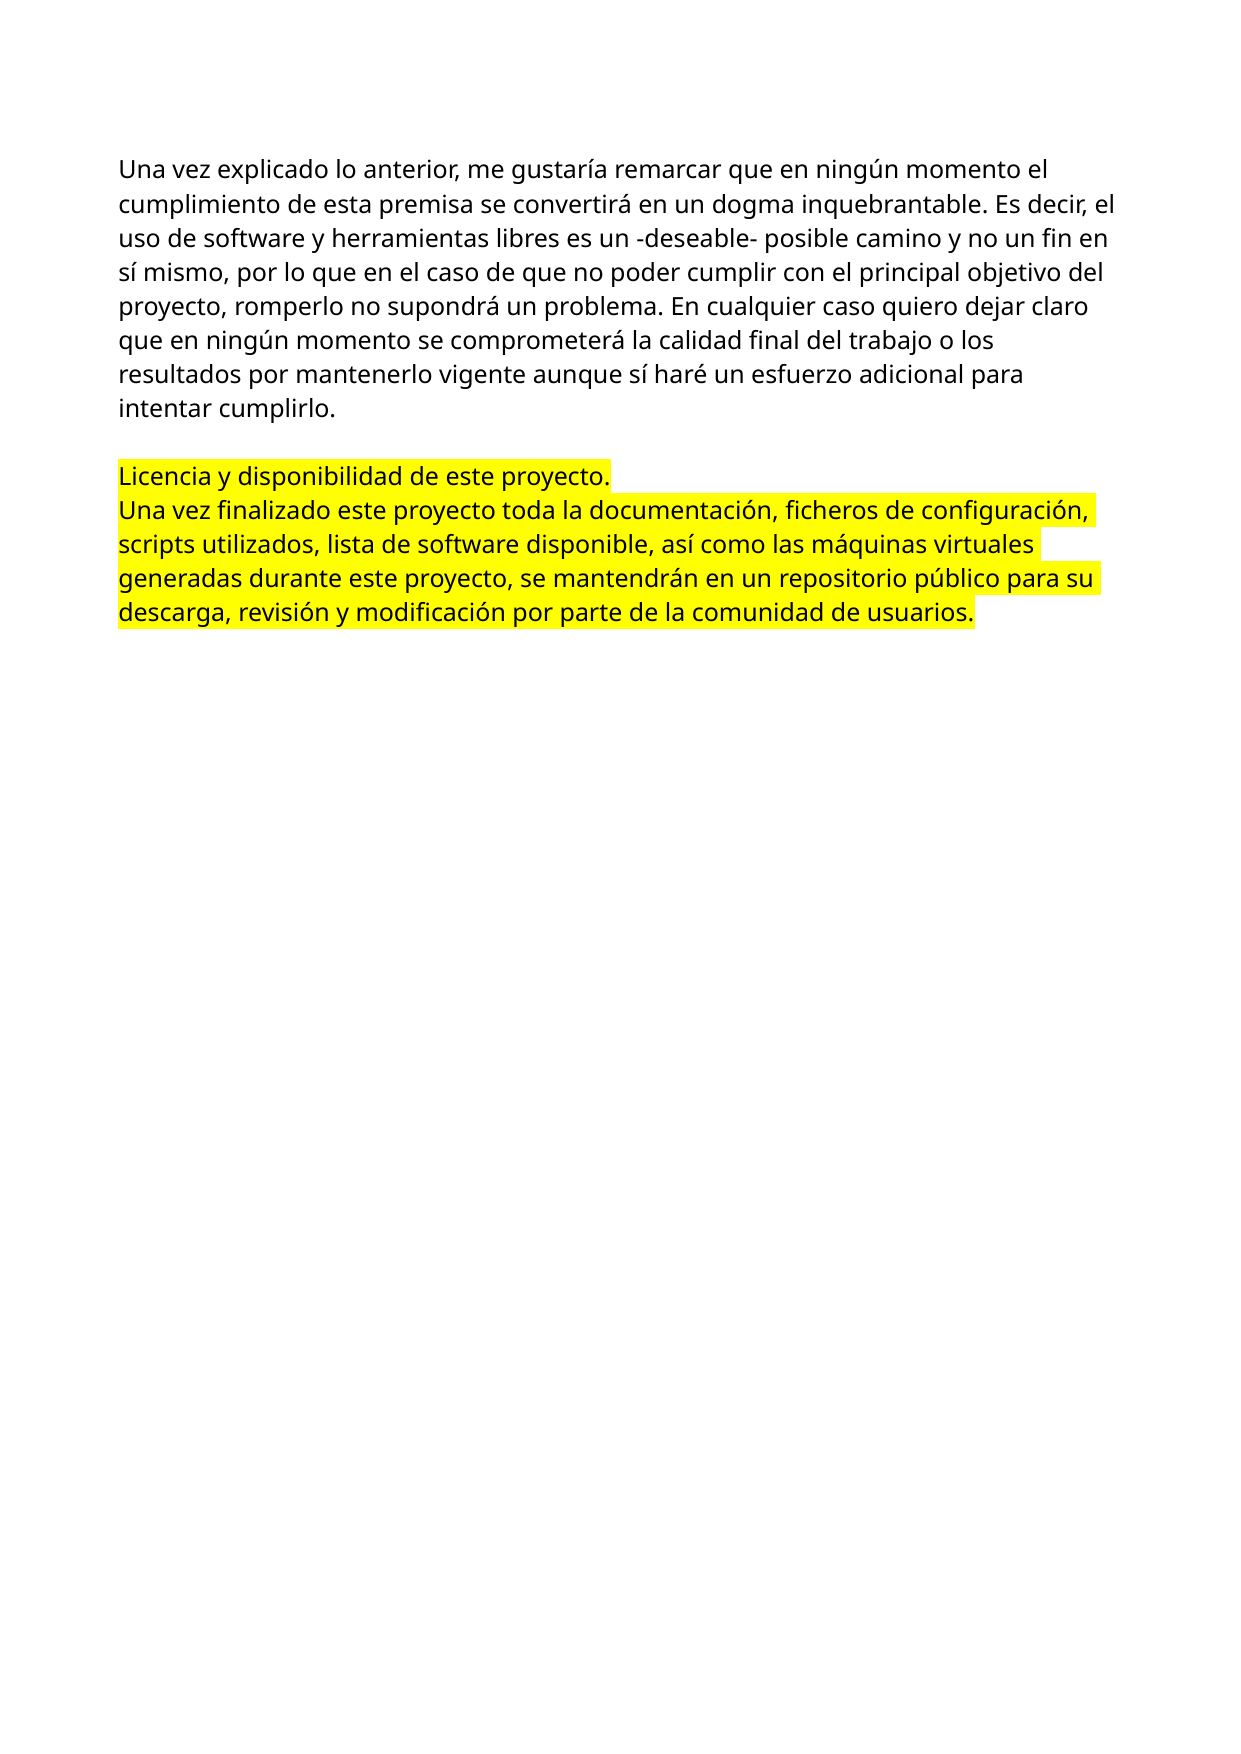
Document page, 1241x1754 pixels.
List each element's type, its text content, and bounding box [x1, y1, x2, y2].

text Licencia y disponibilidad de este proyecto. [118, 459, 1122, 493]
text Una vez finalizado este proyecto toda la documentación, ficheros de configuración, scripts utilizados, lista de software disponible, así como las máquinas virtuales generadas durante este proyecto, se mantendrán en un repositorio público para su descarga, revisión y modificación por parte de la comunidad de usuarios. [118, 493, 1122, 629]
text Una vez explicado lo anterior, me gustaría remarcar que en ningún momento el cumplimiento de esta premisa se convertirá en un dogma inquebrantable. Es decir, el uso de software y herramientas libres es un -deseable- posible camino y no un fin en sí mismo, por lo que en el caso de que no poder cumplir con el principal objetivo del proyecto, romperlo no supondrá un problema. En cualquier caso quiero dejar claro que en ningún momento se comprometerá la calidad final del trabajo o los resultados por mantenerlo vigente aunque sí haré un esfuerzo adicional para intentar cumplirlo. [118, 152, 1122, 425]
